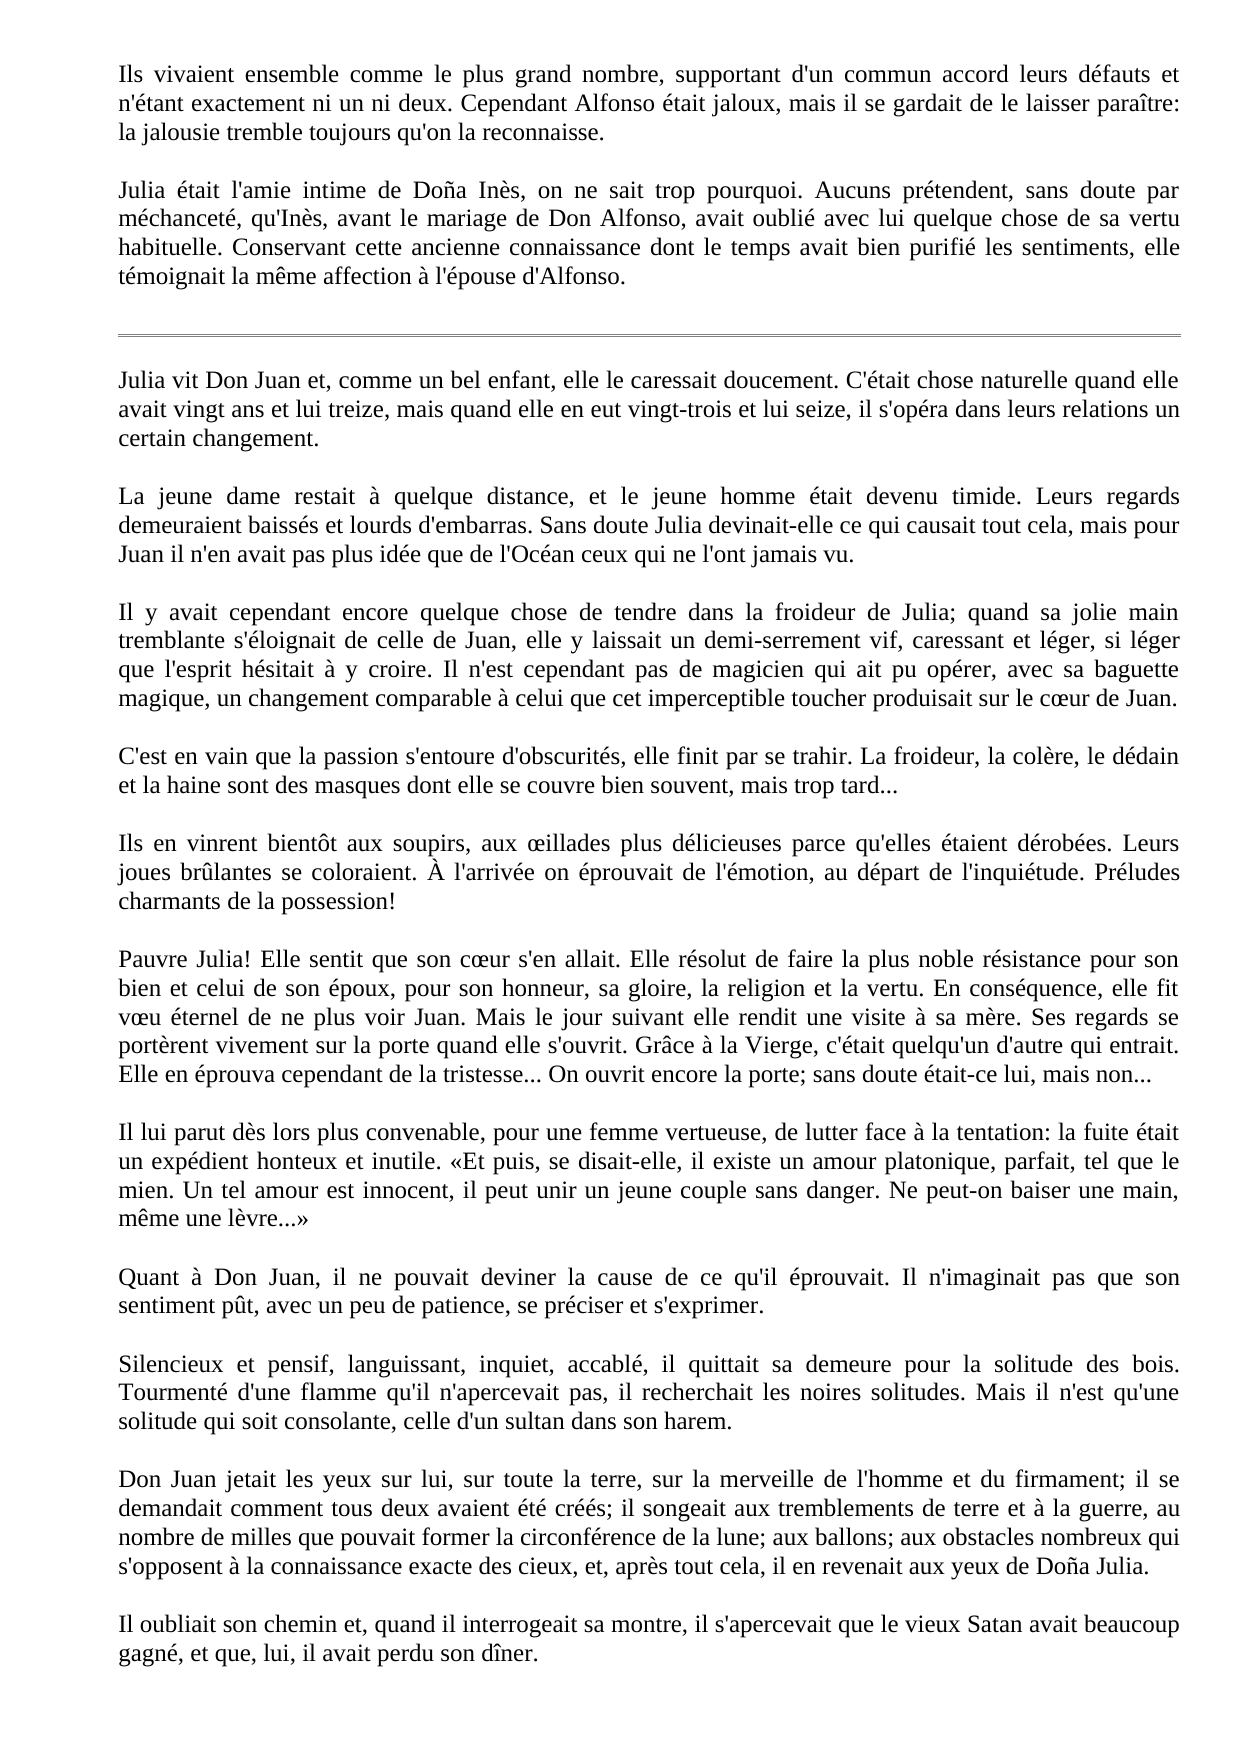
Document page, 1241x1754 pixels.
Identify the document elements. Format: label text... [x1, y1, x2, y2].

text Il y avait cependant encore quelque chose de tendre dans la froideur de Julia; quand sa jolie main tremblante s'éloignait de celle de Juan, elle y laissait un demi-serrement vif, caressant et léger, si léger que l'esprit hésitait à y croire. Il n'est cependant pas de magicien qui ait pu opérer, avec sa baguette magique, un changement comparable à celui que cet imperceptible toucher produisait sur le cœur de Juan. [118, 597, 1181, 712]
text Quant à Don Juan, il ne pouvait deviner la cause de ce qu'il éprouvait. Il n'imaginait pas que son sentiment pût, avec un peu de patience, se préciser et s'exprimer. [118, 1262, 1181, 1319]
text Ils vivaient ensemble comme le plus grand nombre, supportant d'un commun accord leurs défauts et n'étant exactement ni un ni deux. Cependant Alfonso était jaloux, mais il se gardait de le laisser paraître: la jalousie tremble toujours qu'on la reconnaisse. [118, 59, 1181, 145]
text Silencieux et pensif, languissant, inquiet, accablé, il quittait sa demeure pour la solitude des bois. Tourmenté d'une flamme qu'il n'apercevait pas, il recherchait les noires solitudes. Mais il n'est qu'une solitude qui soit consolante, celle d'un sultan dans son harem. [118, 1349, 1181, 1435]
text Don Juan jetait les yeux sur lui, sur toute la terre, sur la merveille de l'homme et du firmament; il se demandait comment tous deux avaient été créés; il songeait aux tremblements de terre et à la guerre, au nombre de milles que pouvait former la circonférence de la lune; aux ballons; aux obstacles nombreux qui s'opposent à la connaissance exacte des cieux, et, après tout cela, il en revenait aux yeux de Doña Julia. [118, 1464, 1181, 1579]
text C'est en vain que la passion s'entoure d'obscurités, elle finit par se trahir. La froideur, la colère, le dédain et la haine sont des masques dont elle se couvre bien souvent, mais trop tard... [118, 741, 1181, 799]
text Ils en vinrent bientôt aux soupirs, aux œillades plus délicieuses parce qu'elles étaient dérobées. Leurs joues brûlantes se coloraient. À l'arrivée on éprouvait de l'émotion, au départ de l'inquiétude. Préludes charmants de la possession! [118, 828, 1181, 914]
text Il oubliait son chemin et, quand il interrogeait sa montre, il s'apercevait que le vieux Satan avait beaucoup gagné, et que, lui, il avait perdu son dîner. [118, 1609, 1181, 1666]
text Julia vit Don Juan et, comme un bel enfant, elle le caressait doucement. C'était chose naturelle quand elle avait vingt ans et lui treize, mais quand elle en eut vingt-trois et lui seize, il s'opéra dans leurs relations un certain changement. [118, 365, 1181, 452]
text La jeune dame restait à quelque distance, et le jeune homme était devenu timide. Leurs regards demeuraient baissés et lourds d'embarras. Sans doute Julia devinait-elle ce qui causait tout cela, mais pour Juan il n'en avait pas plus idée que de l'Océan ceux qui ne l'ont jamais vu. [118, 481, 1181, 567]
text Il lui parut dès lors plus convenable, pour une femme vertueuse, de lutter face à la tentation: la fuite était un expédient honteux et inutile. «Et puis, se disait-elle, il existe un amour platonique, parfait, tel que le mien. Un tel amour est innocent, il peut unir un jeune couple sans danger. Ne peut-on baiser une main, même une lèvre...» [118, 1117, 1181, 1232]
text Julia était l'amie intime de Doña Inès, on ne sait trop pourquoi. Aucuns prétendent, sans doute par méchanceté, qu'Inès, avant le mariage de Don Alfonso, avait oublié avec lui quelque chose de sa vertu habituelle. Conservant cette ancienne connaissance dont le temps avait bien purifié les sentiments, elle témoignait la même affection à l'épouse d'Alfonso. [118, 175, 1181, 290]
text Pauvre Julia! Elle sentit que son cœur s'en allait. Elle résolut de faire la plus noble résistance pour son bien et celui de son époux, pour son honneur, sa gloire, la religion et la vertu. En conséquence, elle fit vœu éternel de ne plus voir Juan. Mais le jour suivant elle rendit une visite à sa mère. Ses regards se portèrent vivement sur la porte quand elle s'ouvrit. Grâce à la Vierge, c'était quelqu'un d'autre qui entrait. Elle en éprouva cependant de la tristesse... On ouvrit encore la porte; sans doute était-ce lui, mais non... [118, 944, 1181, 1088]
